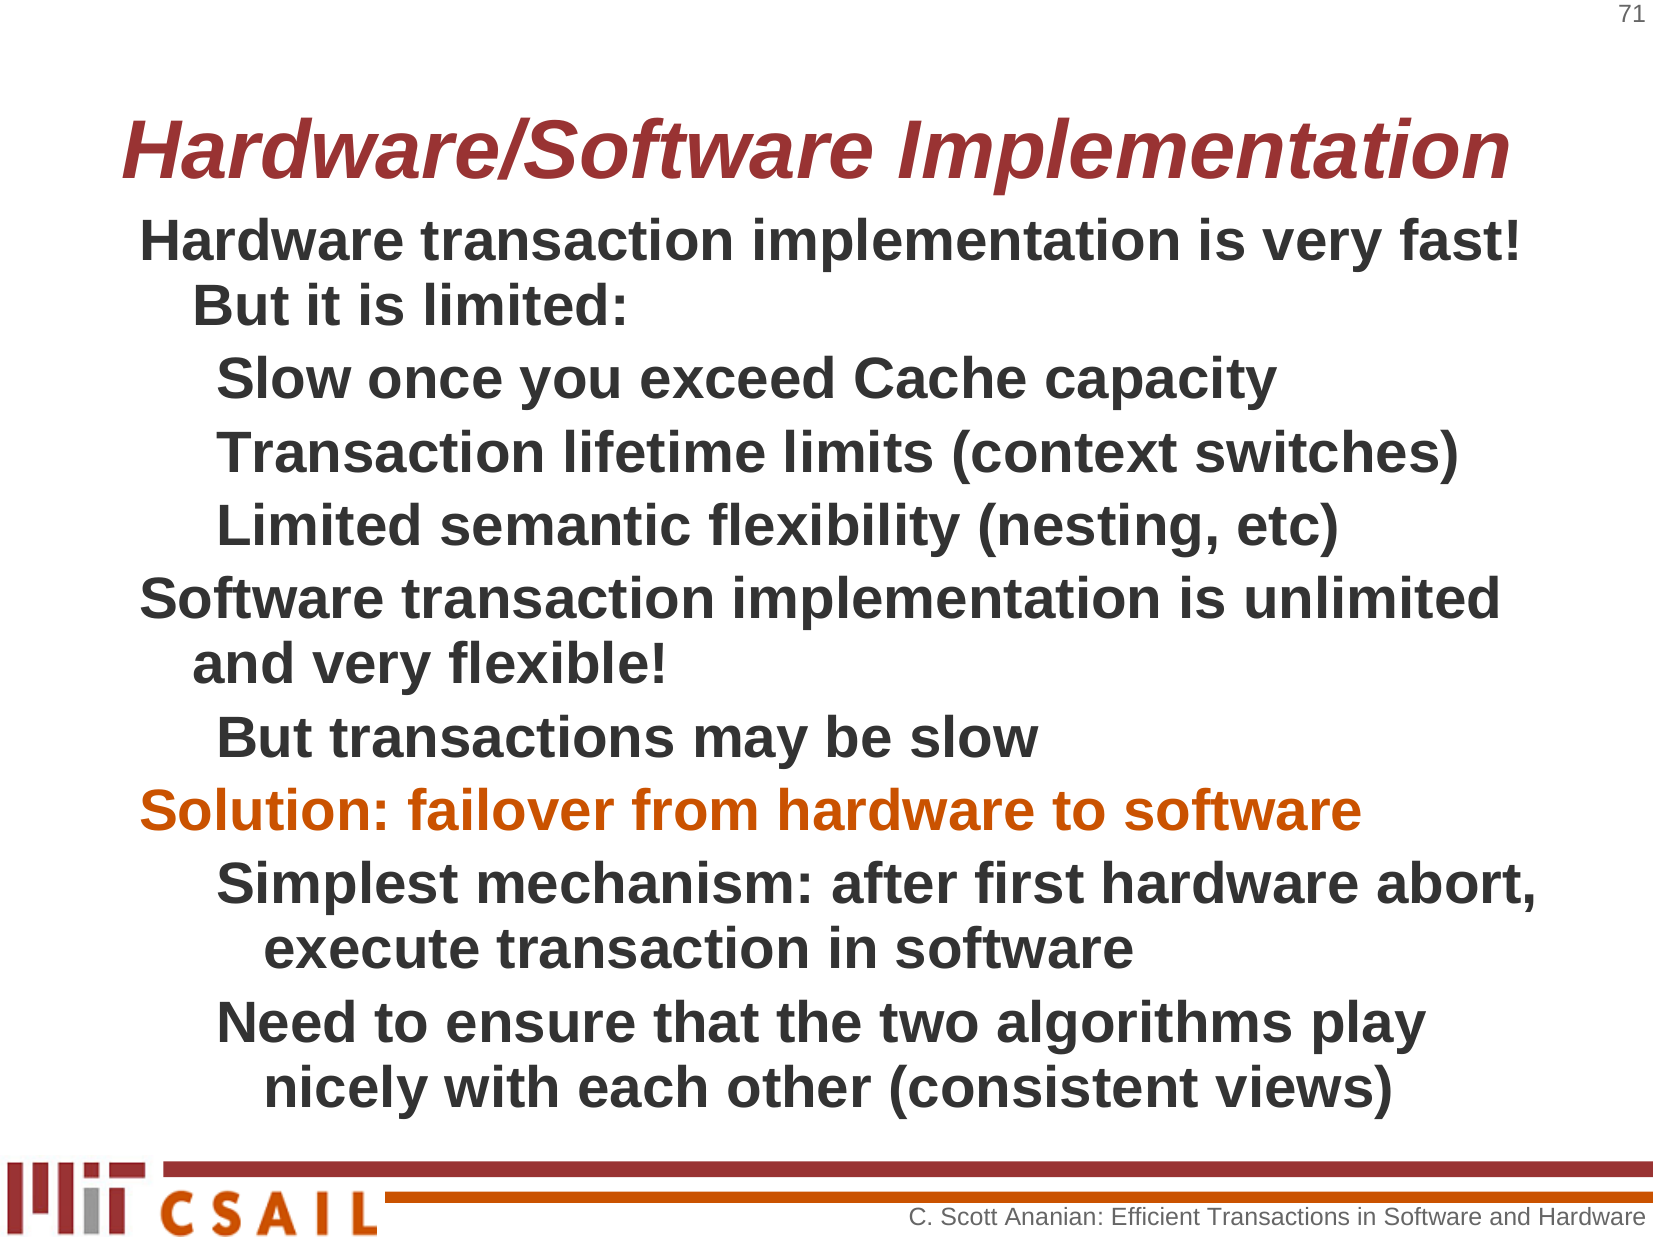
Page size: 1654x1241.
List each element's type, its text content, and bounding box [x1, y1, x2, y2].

picture [0, 1155, 377, 1237]
list Hardware transaction implementation is very fast! But it is limited: Slow once you exceed Cache capacity Transaction lifetime limits (context switches) Limited semantic flexibility (nesting, etc) Software transaction implementation is unlimited and very flexible! But transactions may be slow Solution: failover from hardware to software Simplest mechanism: after first hardware abort, execute transaction in software Need to ensure that the two algorithms play nicely with each other (consistent views) [121, 207, 1561, 1196]
title Hardware/Software Implementation [121, 46, 1534, 207]
